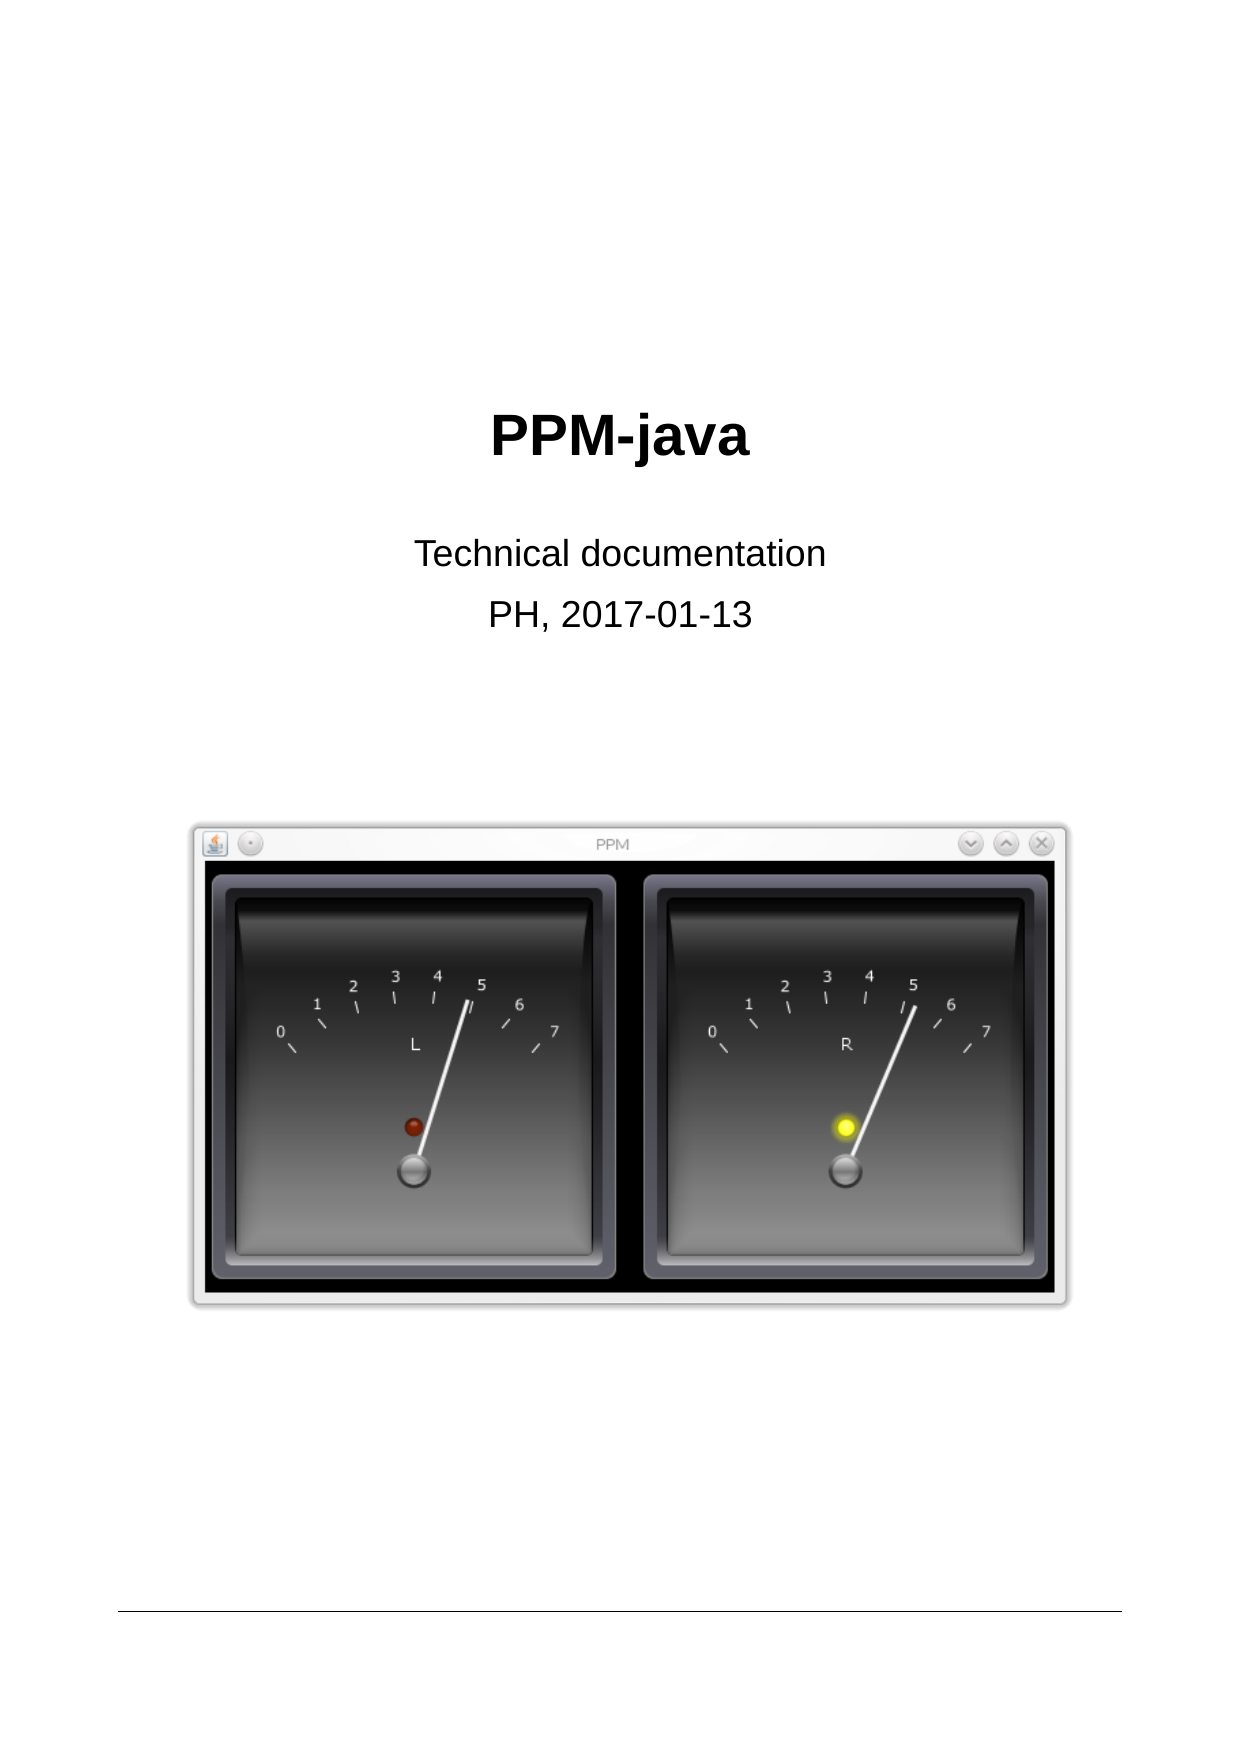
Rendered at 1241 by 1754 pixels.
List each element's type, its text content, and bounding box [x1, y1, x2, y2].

title PPM-java [118, 402, 1122, 467]
subtitle Technical documentation [118, 533, 1122, 575]
picture [182, 816, 1078, 1316]
subtitle PH, 2017-01-13 [118, 593, 1122, 635]
